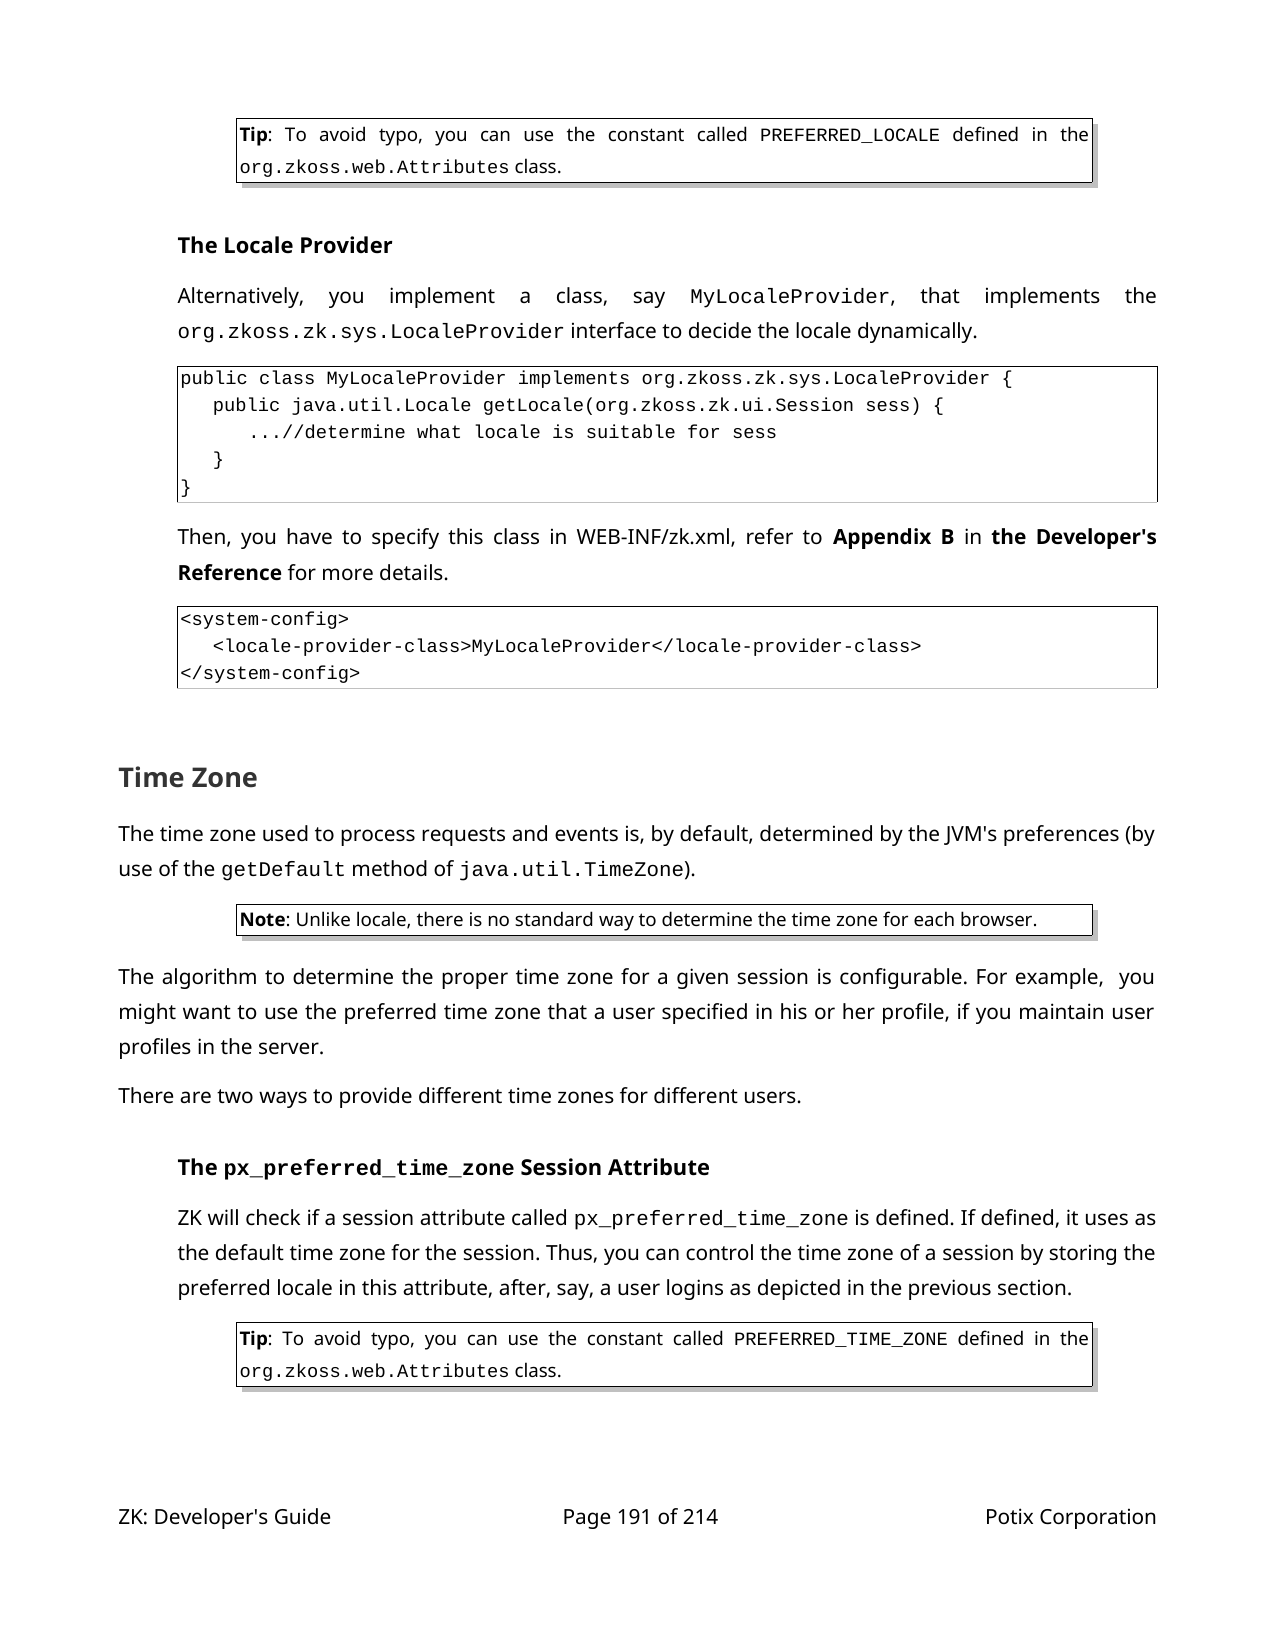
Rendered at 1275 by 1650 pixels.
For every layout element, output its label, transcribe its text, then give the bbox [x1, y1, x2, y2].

text There are two ways to provide different time zones for different users. [118, 1081, 1157, 1109]
text Tip: To avoid typo, you can use the constant called PREFERRED_TIME_ZONE defined in the org.zkoss.web.Attributes class. [237, 1323, 1092, 1386]
text </system-config> [178, 661, 1157, 688]
text } [178, 447, 1157, 472]
text Note: Unlike locale, there is no standard way to determine the time zone for each browser. [237, 905, 1092, 935]
text ZK will check if a session attribute called px_preferred_time_zone is defined. If defined, it uses as the default time zone for the session. Thus, you can control the time zone of a session by storing the preferred locale in this attribute, after, say, a user logins as depicted in the previous section. [177, 1203, 1157, 1302]
text public class MyLocaleProvider implements org.zkoss.zk.sys.LocaleProvider { [178, 367, 1157, 390]
text <system-config> [178, 607, 1157, 631]
text ...//determine what locale is suitable for sess [178, 420, 1157, 444]
text The algorithm to determine the proper time zone for a given session is configurable. For example, you might want to use the preferred time zone that a user specified in his or her profile, if you maintain user profiles in the server. [118, 962, 1157, 1061]
text public java.util.Locale getLocale(org.zkoss.zk.ui.Session sess) { [178, 393, 1157, 417]
subtitle The px_preferred_time_zone Session Attribute [177, 1152, 1157, 1182]
text The time zone used to process requests and events is, by default, determined by the JVM's preferences (by use of the getDefault method of java.util.TimeZone). [118, 819, 1157, 883]
text Tip: To avoid typo, you can use the constant called PREFERRED_LOCALE defined in the org.zkoss.web.Attributes class. [237, 119, 1092, 182]
text } [178, 474, 1157, 502]
subtitle Time Zone [118, 759, 1157, 796]
subtitle The Locale Provider [177, 230, 1157, 260]
text Then, you have to specify this class in WEB-INF/zk.xml, refer to Appendix B in the Developer's Reference for more details. [177, 522, 1157, 586]
text <locale-provider-class>MyLocaleProvider</locale-provider-class> [178, 634, 1157, 658]
text Alternatively, you implement a class, say MyLocaleProvider, that implements the org.zkoss.zk.sys.LocaleProvider interface to decide the locale dynamically. [177, 281, 1157, 345]
